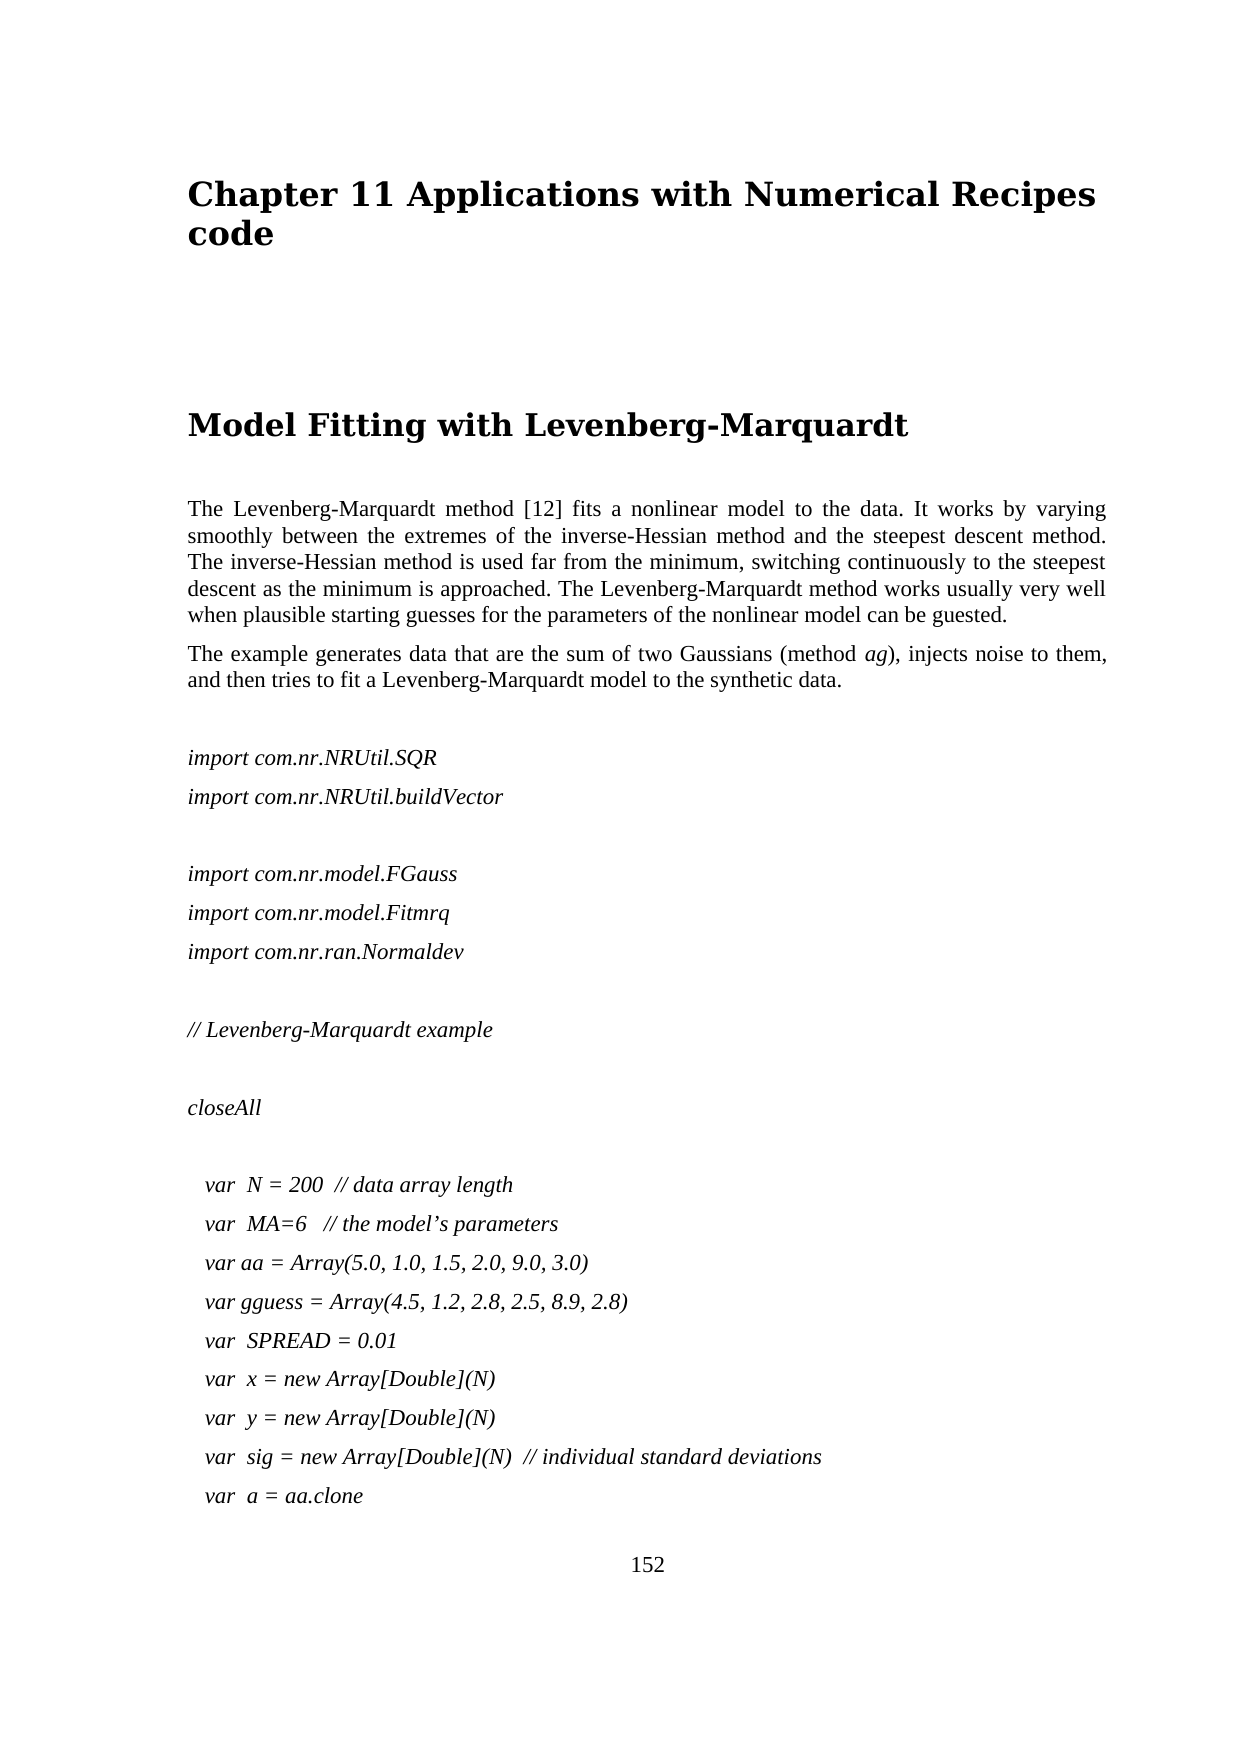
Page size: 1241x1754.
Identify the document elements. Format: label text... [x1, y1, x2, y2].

text var SPREAD = 0.01 [187, 1327, 1108, 1353]
text The example generates data that are the sum of two Gaussians (method ag), injects noise to them, and then tries to fit a Levenberg-Marquardt model to the synthetic data. [187, 640, 1108, 692]
subtitle Model Fitting with Levenberg-Marquardt [187, 407, 1108, 444]
text import com.nr.model.FGauss [187, 860, 1108, 887]
text The Levenberg-Marquardt method [12] fits a nonlinear model to the data. It works by varying smoothly between the extremes of the inverse-Hessian method and the steepest descent method. The inverse-Hessian method is used far from the minimum, switching continuously to the steepest descent as the minimum is approached. The Levenberg-Marquardt method works usually very well when plausible starting guesses for the parameters of the nonlinear model can be guested. [187, 496, 1108, 627]
text import com.nr.NRUtil.SQR [187, 744, 1108, 770]
text var a = aa.clone [187, 1482, 1108, 1508]
subtitle Chapter 11 Applications with Numerical Recipes code [187, 175, 1108, 253]
text var x = new Array[Double](N) [187, 1366, 1108, 1392]
text // Levenberg-Marquardt example [187, 1016, 1108, 1042]
text var sig = new Array[Double](N) // individual standard deviations [187, 1443, 1108, 1469]
text closeAll [187, 1093, 1108, 1120]
text var gguess = Array(4.5, 1.2, 2.8, 2.5, 8.9, 2.8) [187, 1288, 1108, 1314]
text var aa = Array(5.0, 1.0, 1.5, 2.0, 9.0, 3.0) [187, 1249, 1108, 1275]
text var N = 200 // data array length [187, 1171, 1108, 1198]
text import com.nr.ran.Normaldev [187, 938, 1108, 964]
text var MA=6 // the model’s parameters [187, 1210, 1108, 1236]
text var y = new Array[Double](N) [187, 1404, 1108, 1431]
text import com.nr.model.Fitmrq [187, 899, 1108, 926]
text import com.nr.NRUtil.buildVector [187, 783, 1108, 809]
